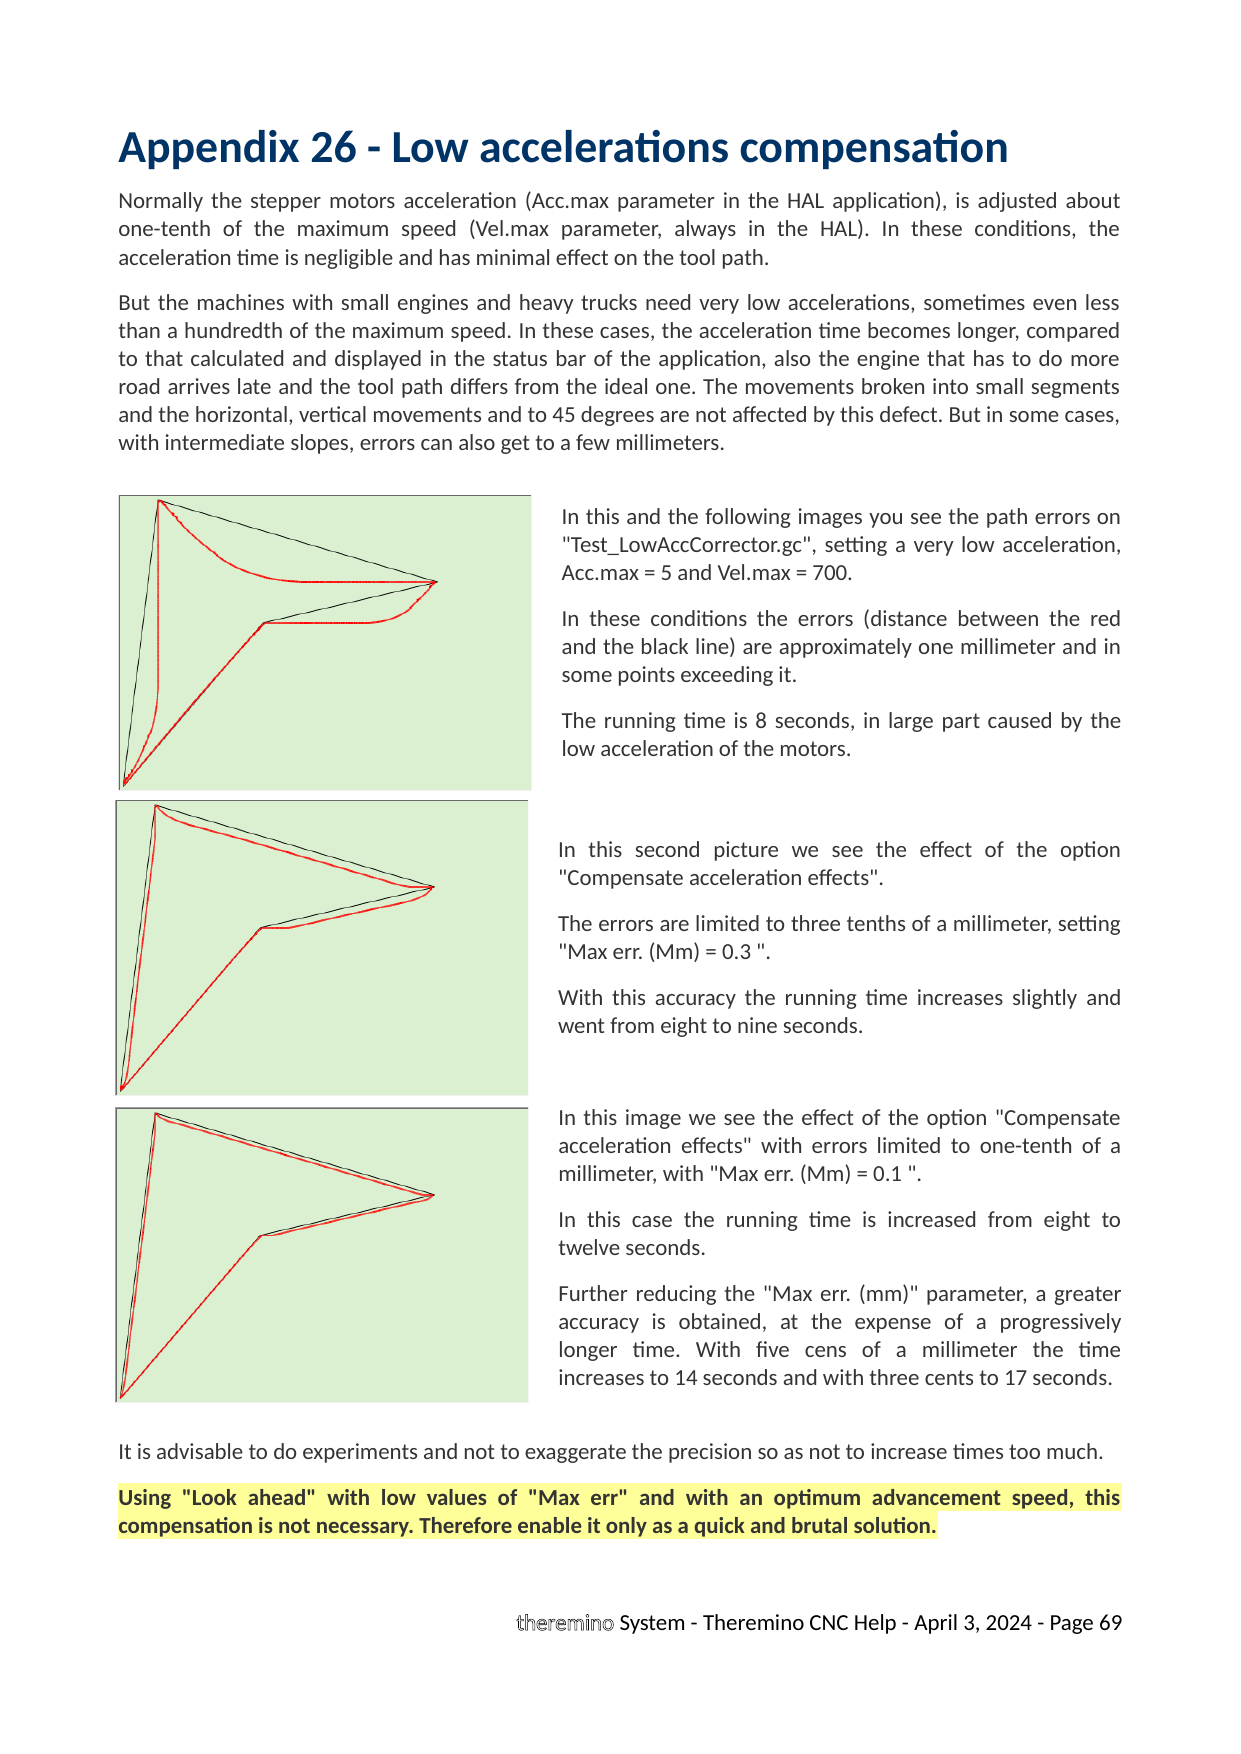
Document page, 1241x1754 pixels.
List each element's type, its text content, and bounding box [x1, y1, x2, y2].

text Normally the stepper motors acceleration (Acc.max parameter in the HAL application), is adjusted about one-tenth of the maximum speed (Vel.max parameter, always in the HAL). In these conditions, the acceleration time is negligible and has minimal effect on the tool path. [118, 187, 1122, 271]
picture [115, 1107, 529, 1403]
text Using "Look ahead" with low values of "Max err" and with an optimum advancement speed, this compensation is not necessary. Therefore enable it only as a quick and brutal solution. [118, 1483, 1122, 1539]
picture [118, 495, 532, 791]
text But the machines with small engines and heavy trucks need very low accelerations, sometimes even less than a hundredth of the maximum speed. In these cases, the acceleration time becomes longer, compared to that calculated and displayed in the status bar of the application, also the engine that has to do more road arrives late and the tool path differs from the ideal one. The movements broken into small segments and the horizontal, vertical movements and to 45 degrees are not affected by this defect. But in some cases, with intermediate slopes, errors can also get to a few millimeters. [118, 288, 1122, 456]
text The errors are limited to three tenths of a millimeter, setting "Max err. (Mm) = 0.3 ". [529, 909, 1122, 965]
text In this second picture we see the effect of the option "Compensate acceleration effects". [118, 779, 1122, 892]
text It is advisable to do experiments and not to exaggerate the precision so as not to increase times too much. [118, 1437, 1122, 1465]
text In this and the following images you see the path errors on "Test_LowAccCorrector.gc", setting a very low acceleration, Acc.max = 5 and Vel.max = 700. [118, 474, 1122, 586]
text The running time is 8 seconds, in large part caused by the low acceleration of the motors. [532, 706, 1122, 762]
text In these conditions the errors (distance between the red and the black line) are approximately one millimeter and in some points exceeding it. [532, 604, 1122, 688]
text In this image we see the effect of the option "Compensate acceleration effects" with errors limited to one-tenth of a millimeter, with "Max err. (Mm) = 0.1 ". [118, 1103, 1122, 1187]
picture [115, 800, 529, 1096]
text In this case the running time is increased from eight to twelve seconds. [529, 1205, 1122, 1261]
subtitle Appendix 26 - Low accelerations compensation [118, 118, 1122, 174]
text With this accuracy the running time increases slightly and went from eight to nine seconds. [529, 983, 1122, 1039]
text Further reducing the "Max err. (mm)" parameter, a greater accuracy is obtained, at the expense of a progressively longer time. With five cens of a millimeter the time increases to 14 seconds and with three cents to 17 seconds. [118, 1279, 1122, 1419]
